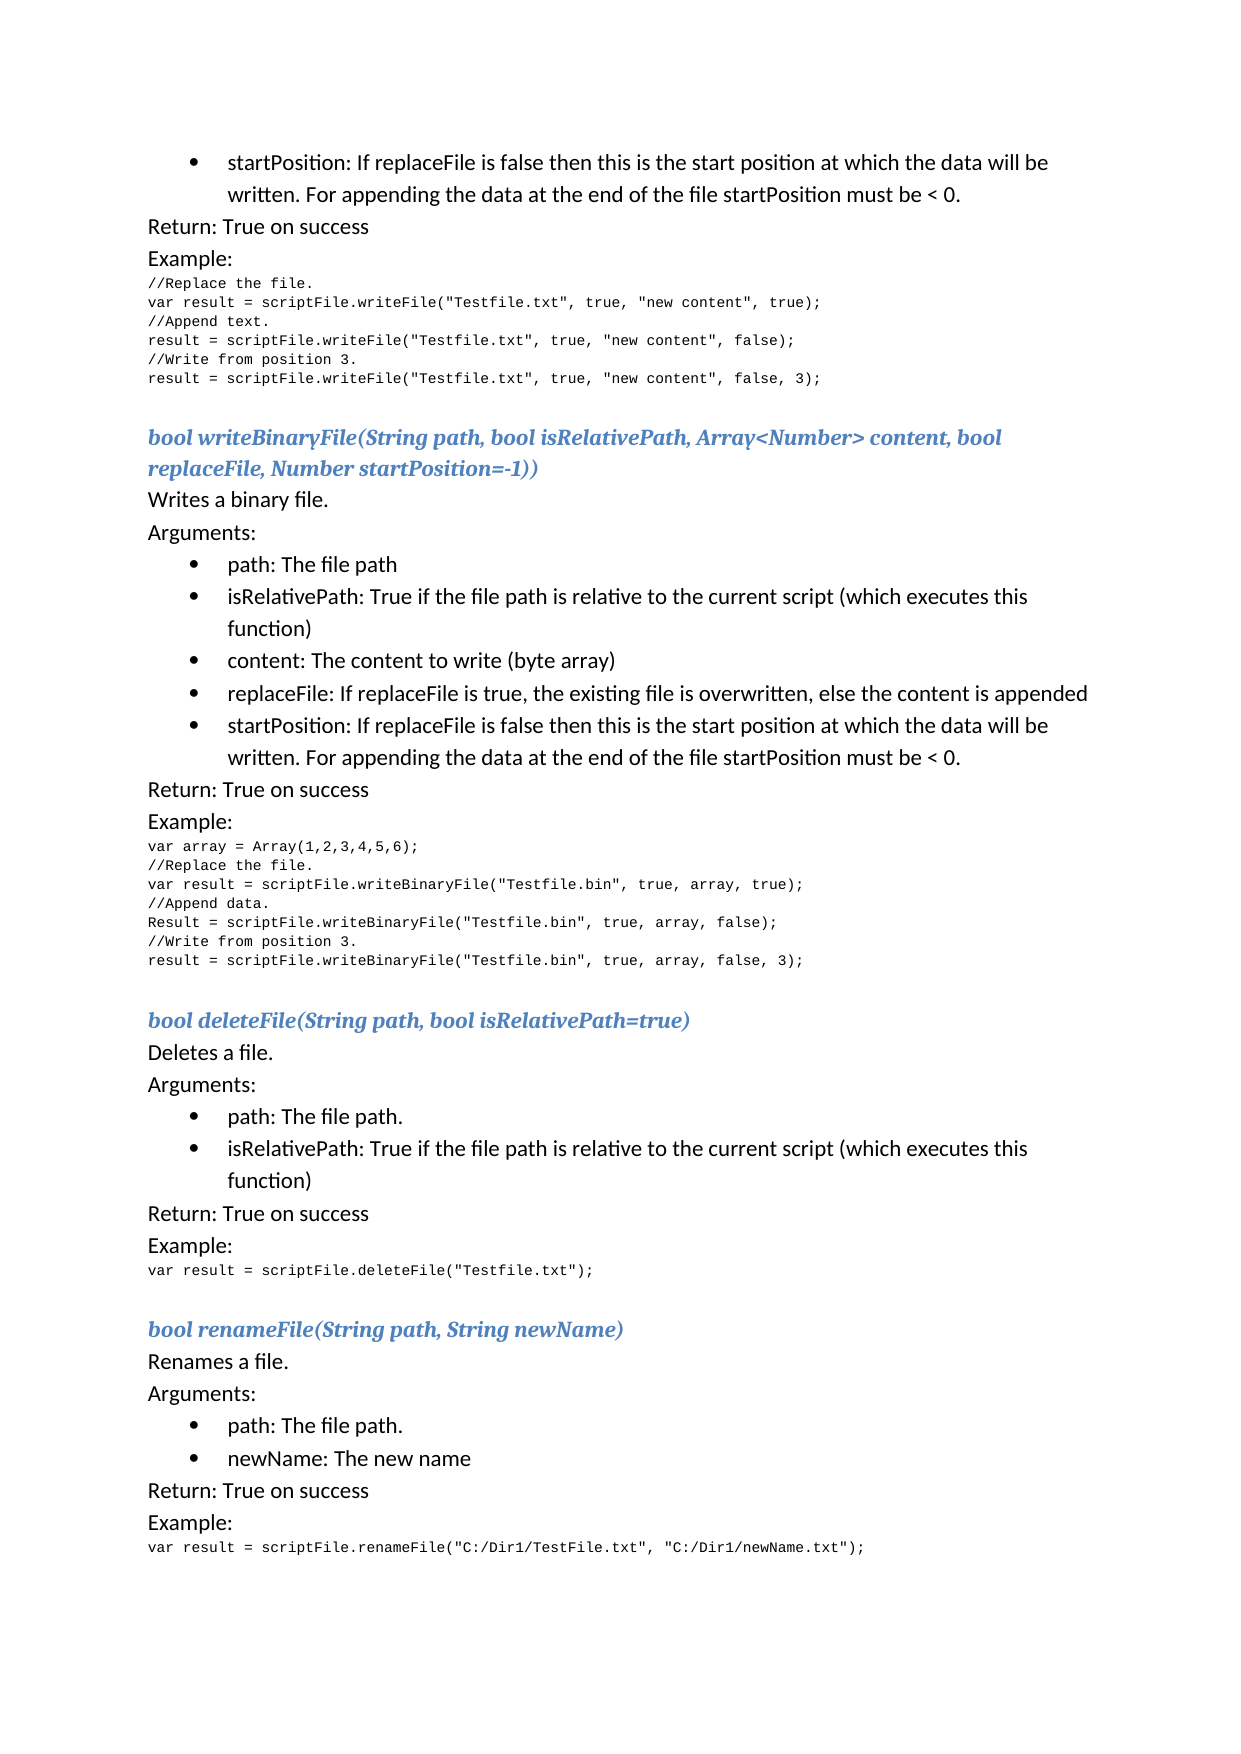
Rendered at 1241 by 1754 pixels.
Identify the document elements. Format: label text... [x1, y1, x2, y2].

list isRelativePath: True if the file path is relative to the current script (which executes this function) [190, 1134, 1093, 1194]
text Example: [148, 1508, 1093, 1536]
text var result = scriptFile.renameFile("C:/Dir1/TestFile.txt", "C:/Dir1/newName.txt"); [148, 1540, 1093, 1557]
text Renames a file. [148, 1347, 1093, 1375]
text var result = scriptFile.deleteFile("Testfile.txt"); [148, 1263, 1093, 1279]
text //Write from position 3. [148, 934, 1093, 951]
text //Append text. [148, 314, 1093, 331]
text Return: True on success [148, 1476, 1093, 1504]
text result = scriptFile.writeBinaryFile("Testfile.bin", true, array, false, 3); [148, 953, 1093, 970]
subtitle bool deleteFile(String path, bool isRelativePath=true) [148, 1007, 1093, 1034]
text //Append data. [148, 897, 1093, 913]
text var array = Array(1,2,3,4,5,6); [148, 840, 1093, 856]
text result = scriptFile.writeFile("Testfile.txt", true, "new content", false); [148, 333, 1093, 350]
subtitle bool renameFile(String path, String newName) [148, 1317, 1093, 1343]
text Deletes a file. [148, 1038, 1093, 1066]
text Example: [148, 1231, 1093, 1259]
list startPosition: If replaceFile is false then this is the start position at which the data will be written. For appending the data at the end of the file startPosition must be < 0. [190, 711, 1093, 771]
text var result = scriptFile.writeBinaryFile("Testfile.bin", true, array, true); [148, 878, 1093, 894]
text Example: [148, 807, 1093, 836]
text var result = scriptFile.writeFile("Testfile.txt", true, "new content", true); [148, 295, 1093, 312]
text Arguments: [148, 518, 1093, 546]
text //Write from position 3. [148, 352, 1093, 369]
text Return: True on success [148, 775, 1093, 803]
list path: The file path [190, 550, 1093, 578]
list isRelativePath: True if the file path is relative to the current script (which executes this function) [190, 582, 1093, 642]
list content: The content to write (byte array) [190, 647, 1093, 674]
text Return: True on success [148, 212, 1093, 240]
list path: The file path. [190, 1102, 1093, 1130]
list path: The file path. [190, 1412, 1093, 1440]
text Return: True on success [148, 1199, 1093, 1227]
text result = scriptFile.writeFile("Testfile.txt", true, "new content", false, 3); [148, 371, 1093, 388]
list replaceFile: If replaceFile is true, the existing file is overwritten, else the content is appended [190, 679, 1093, 707]
list startPosition: If replaceFile is false then this is the start position at which the data will be written. For appending the data at the end of the file startPosition must be < 0. [190, 148, 1093, 208]
text //Replace the file. [148, 859, 1093, 875]
text //Replace the file. [148, 276, 1093, 293]
text Example: [148, 244, 1093, 272]
text Writes a binary file. [148, 486, 1093, 514]
text Arguments: [148, 1070, 1093, 1098]
subtitle bool writeBinaryFile(String path, bool isRelativePath, Array<Number> content, bool replaceFile, Number startPosition=-1)) [148, 425, 1093, 482]
list newName: The new name [190, 1444, 1093, 1472]
text Result = scriptFile.writeBinaryFile("Testfile.bin", true, array, false); [148, 916, 1093, 932]
text Arguments: [148, 1379, 1093, 1407]
